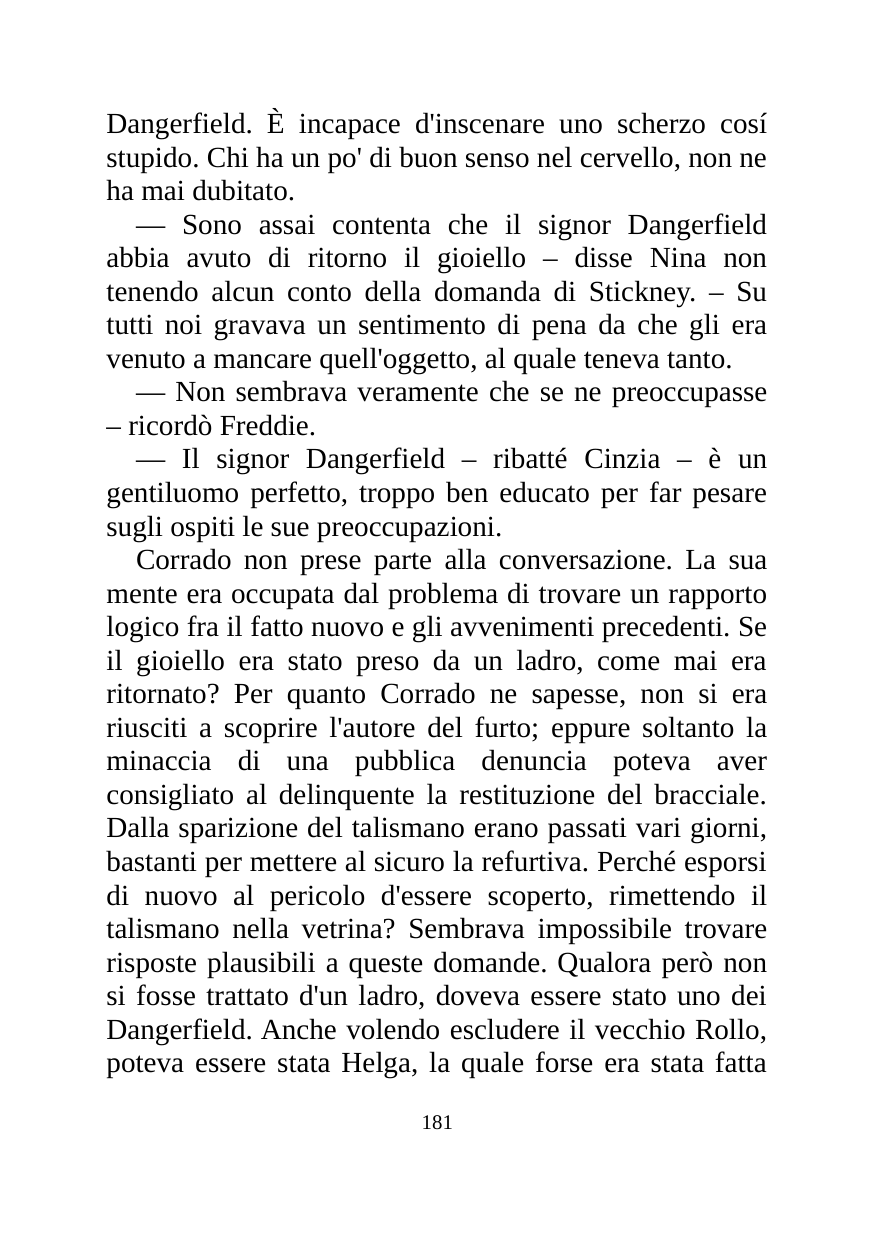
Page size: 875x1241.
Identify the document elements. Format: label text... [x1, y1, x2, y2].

text — Sono assai contenta che il signor Dangerfield abbia avuto di ritorno il gioiello – disse Nina non tenendo alcun conto della domanda di Stickney. – Su tutti noi gravava un sentimento di pena da che gli era venuto a mancare quell'oggetto, al quale teneva tanto. [106, 207, 768, 374]
text — Non sembrava veramente che se ne preoccupasse – ricordò Freddie. [106, 374, 768, 442]
text — Il signor Dangerfield – ribatté Cinzia – è un gentiluomo perfetto, troppo ben educato per far pesare sugli ospiti le sue preoccupazioni. [106, 442, 768, 542]
text Corrado non prese parte alla conversazione. La sua mente era occupata dal problema di trovare un rapporto logico fra il fatto nuovo e gli avvenimenti precedenti. Se il gioiello era stato preso da un ladro, come mai era ritornato? Per quanto Corrado ne sapesse, non si era riusciti a scoprire l'autore del furto; eppure soltanto la minaccia di una pubblica denuncia poteva aver consigliato al delinquente la restituzione del bracciale. Dalla sparizione del talismano erano passati vari giorni, bastanti per mettere al sicuro la refurtiva. Perché esporsi di nuovo al pericolo d'essere scoperto, rimettendo il talismano nella vetrina? Sembrava impossibile trovare risposte plausibili a queste domande. Qualora però non si fosse trattato d'un ladro, doveva essere stato uno dei Dangerfield. Anche volendo escludere il vecchio Rollo, poteva essere stata Helga, la quale forse era stata fatta [106, 542, 768, 1079]
text Dangerfield. È incapace d'inscenare uno scherzo cosí stupido. Chi ha un po' di buon senso nel cervello, non ne ha mai dubitato. [106, 106, 768, 207]
